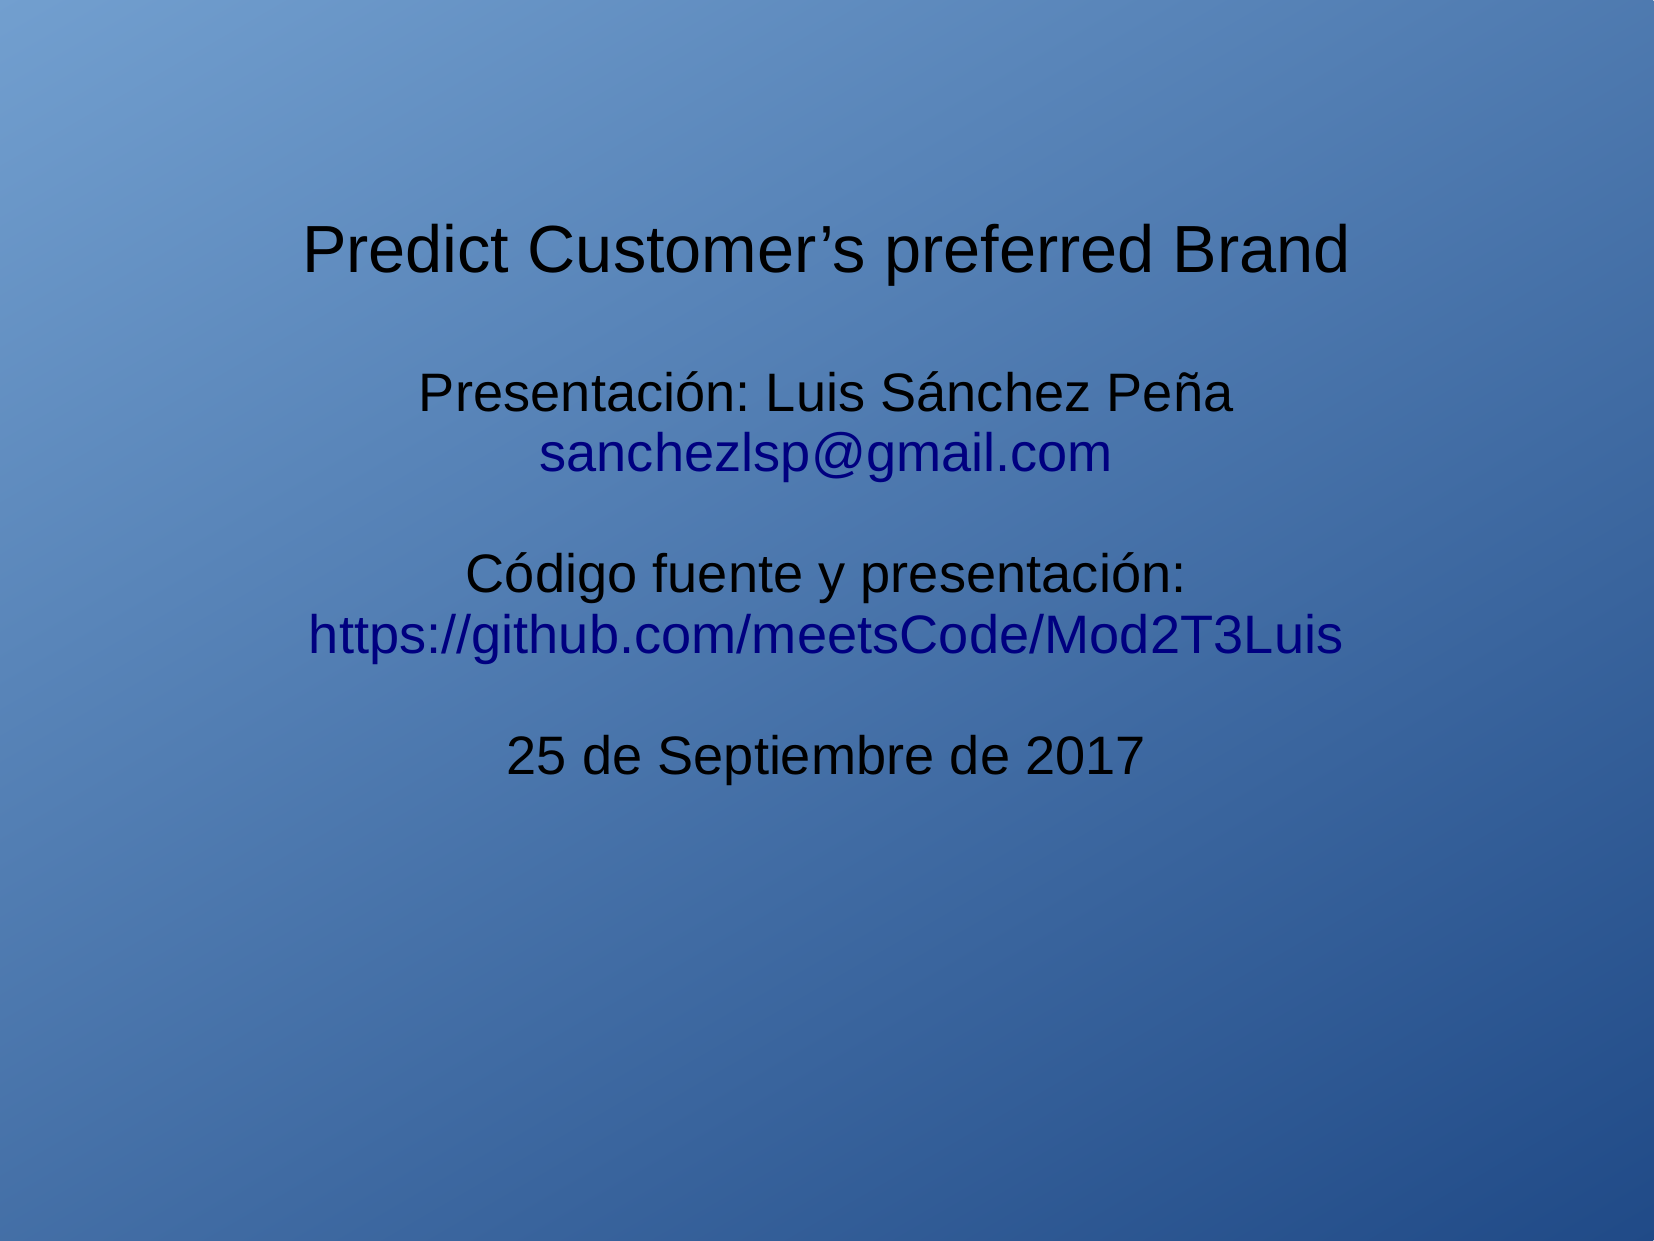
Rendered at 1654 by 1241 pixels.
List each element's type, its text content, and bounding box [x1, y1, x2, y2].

subtitle Predict Customer’s preferred Brand Presentación: Luis Sánchez Peña sanchezlsp@gmail.com Código fuente y presentación: https://github.com/meetsCode/Mod2T3Luis 25 de Septiembre de 2017 [82, 49, 1571, 1010]
